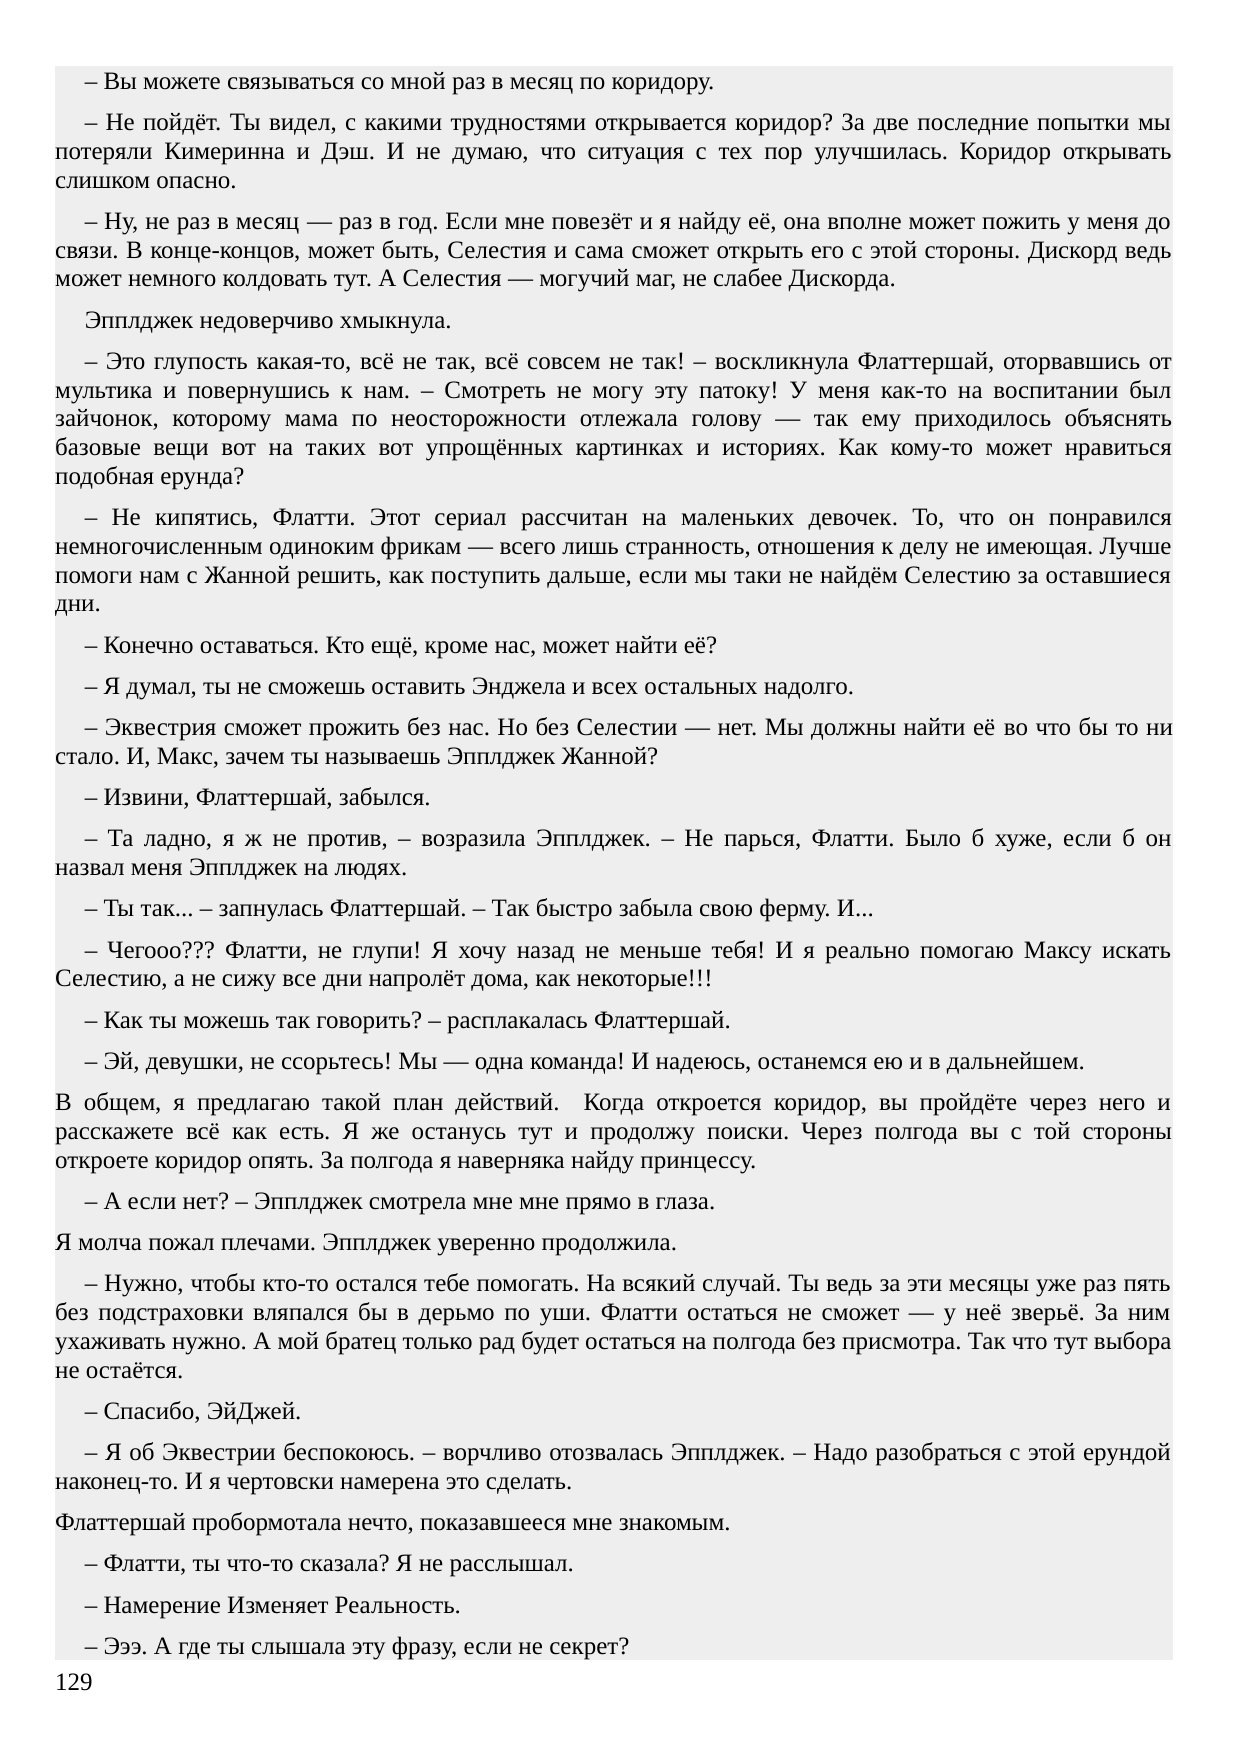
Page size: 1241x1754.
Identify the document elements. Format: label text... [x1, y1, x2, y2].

text – Конечно оставаться. Кто ещё, кроме нас, может найти её? [55, 630, 1173, 658]
list Флаттершай пробормотала нечто, показавшееся мне знакомым. [55, 1507, 1173, 1536]
text – Эквестрия сможет прожить без нас. Но без Селестии — нет. Мы должны найти её во что бы то ни стало. И, Макс, зачем ты называешь Эпплджек Жанной? [55, 712, 1173, 770]
list Я молча пожал плечами. Эпплджек уверенно продолжила. [55, 1227, 1173, 1256]
text – Как ты можешь так говорить? – расплакалась Флаттершай. [55, 1005, 1173, 1033]
text – Это глупость какая-то, всё не так, всё совсем не так! – воскликнула Флаттершай, оторвавшись от мультика и повернушись к нам. – Смотреть не могу эту патоку! У меня как-то на воспитании был зайчонок, которому мама по неосторожности отлежала голову — так ему приходилось объяснять базовые вещи вот на таких вот упрощённых картинках и историях. Как кому-то может нравиться подобная ерунда? [55, 346, 1173, 490]
text – Я об Эквестрии беспокоюсь. – ворчливо отозвалась Эпплджек. – Надо разобраться с этой ерундой наконец-то. И я чертовски намерена это сделать. [55, 1437, 1173, 1495]
list В общем, я предлагаю такой план действий. Когда откроется коридор, вы пройдёте через него и расскажете всё как есть. Я же останусь тут и продолжу поиски. Через полгода вы с той стороны откроете коридор опять. За полгода я наверняка найду принцессу. [55, 1087, 1173, 1173]
text – Ты так... – запнулась Флаттершай. – Так быстро забыла свою ферму. И... [55, 893, 1173, 922]
text – Нужно, чтобы кто-то остался тебе помогать. На всякий случай. Ты ведь за эти месяцы уже раз пять без подстраховки вляпался бы в дерьмо по уши. Флатти остаться не сможет — у неё зверьё. За ним ухаживать нужно. А мой братец только рад будет остаться на полгода без присмотра. Так что тут выбора не остаётся. [55, 1268, 1173, 1383]
text – Ну, не раз в месяц — раз в год. Если мне повезёт и я найду её, она вполне может пожить у меня до связи. В конце-концов, может быть, Селестия и сама сможет открыть его с этой стороны. Дискорд ведь может немного колдовать тут. А Селестия — могучий маг, не слабее Дискорда. [55, 206, 1173, 292]
text Эпплджек недоверчиво хмыкнула. [55, 305, 1173, 333]
text – Флатти, ты что-то сказала? Я не расслышал. [55, 1548, 1173, 1577]
text – Я думал, ты не сможешь оставить Энджела и всех остальных надолго. [55, 671, 1173, 700]
text – Не кипятись, Флатти. Этот сериал рассчитан на маленьких девочек. То, что он понравился немногочисленным одиноким фрикам — всего лишь странность, отношения к делу не имеющая. Лучше помоги нам с Жанной решить, как поступить дальше, если мы таки не найдём Селестию за оставшиеся дни. [55, 502, 1173, 617]
text – Вы можете связываться со мной раз в месяц по коридору. [55, 66, 1173, 95]
text – Чегооо??? Флатти, не глупи! Я хочу назад не меньше тебя! И я реально помогаю Максу искать Селестию, а не сижу все дни напролёт дома, как некоторые!!! [55, 935, 1173, 992]
text – Спасибо, ЭйДжей. [55, 1396, 1173, 1425]
text – Не пойдёт. Ты видел, с какими трудностями открывается коридор? За две последние попытки мы потеряли Кимеринна и Дэш. И не думаю, что ситуация с тех пор улучшилась. Коридор открывать слишком опасно. [55, 107, 1173, 193]
text – Та ладно, я ж не против, – возразила Эпплджек. – Не парься, Флатти. Было б хуже, если б он назвал меня Эпплджек на людях. [55, 823, 1173, 881]
text – А если нет? – Эпплджек смотрела мне мне прямо в глаза. [55, 1186, 1173, 1215]
text – Эй, девушки, не ссорьтесь! Мы — одна команда! И надеюсь, останемся ею и в дальнейшем. [55, 1046, 1173, 1075]
text – Извини, Флаттершай, забылся. [55, 782, 1173, 811]
text – Эээ. А где ты слышала эту фразу, если не секрет? [55, 1631, 1173, 1660]
text – Намерение Изменяет Реальность. [55, 1590, 1173, 1618]
